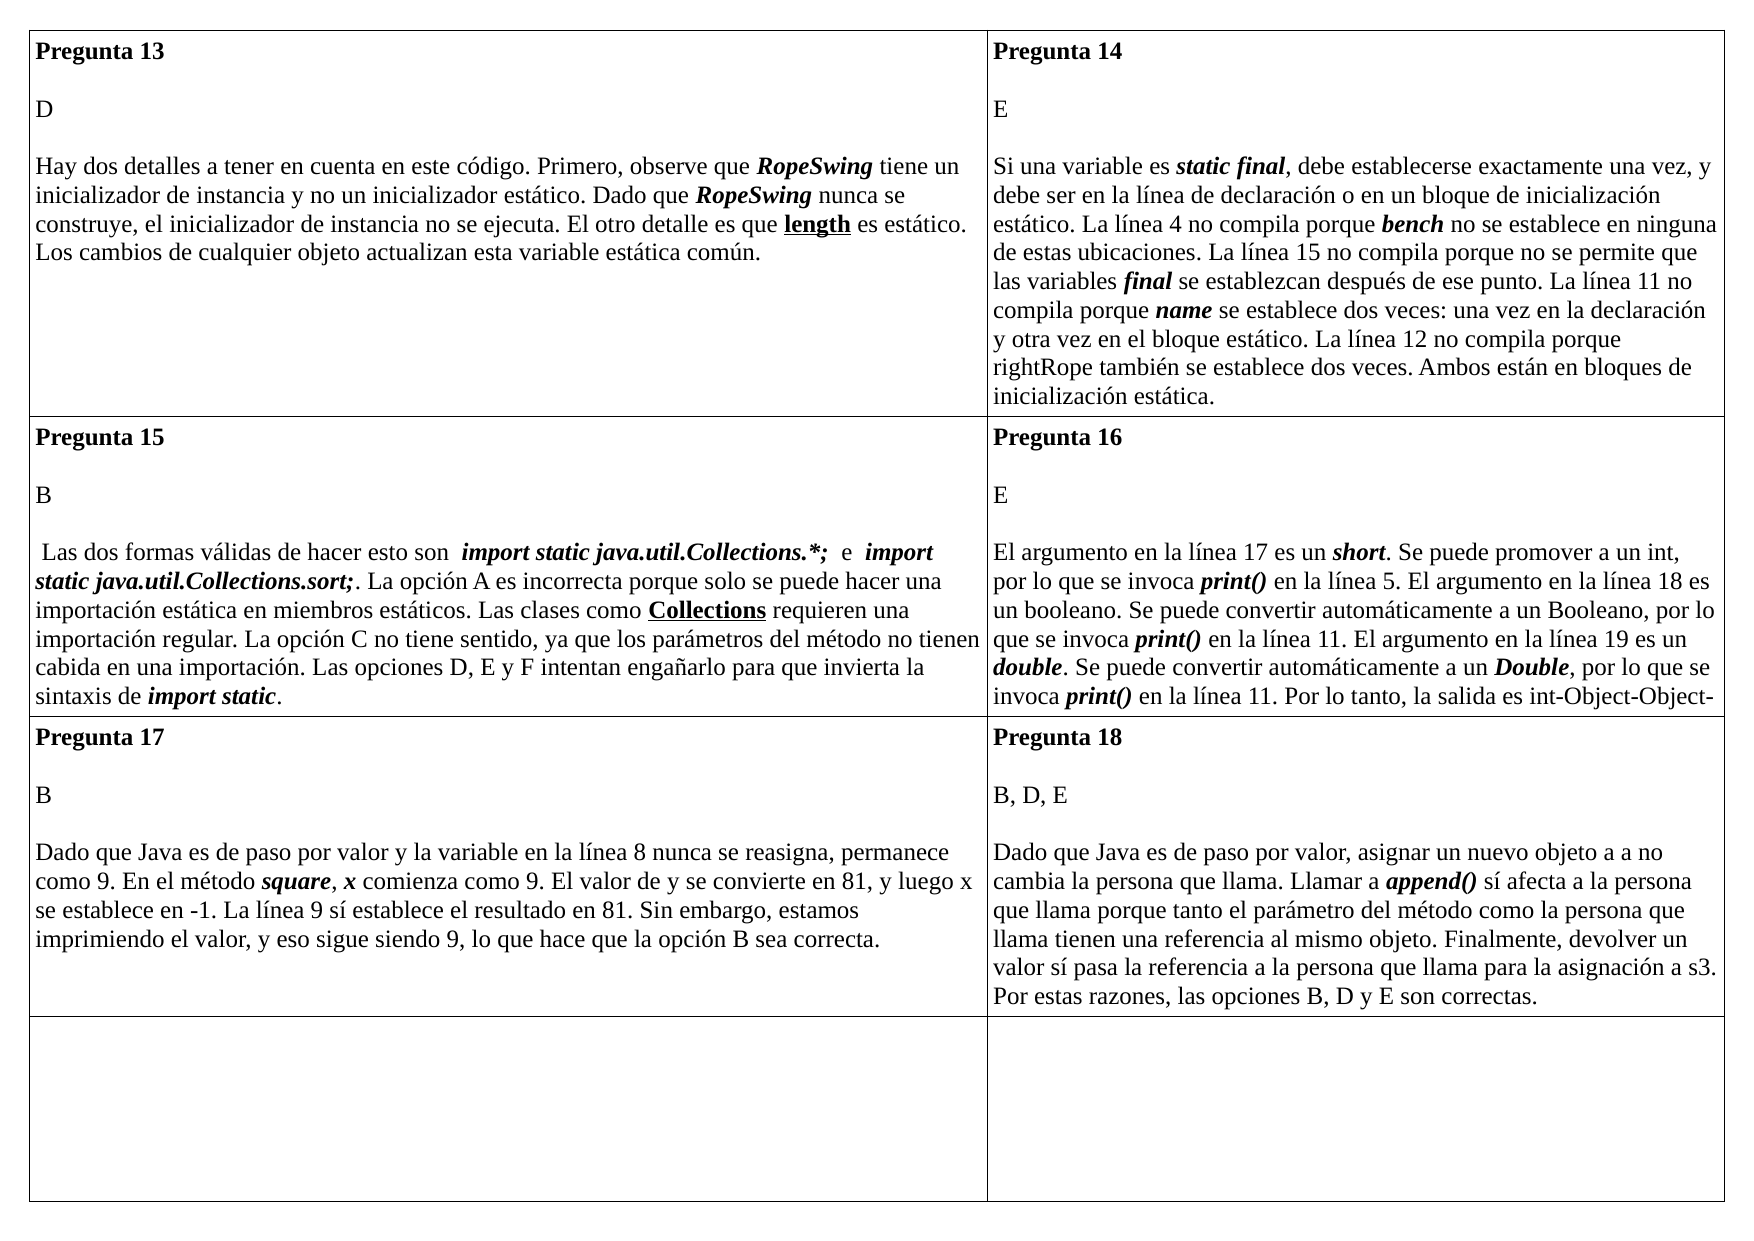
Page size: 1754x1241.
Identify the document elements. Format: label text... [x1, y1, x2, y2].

table_cell Pregunta 17 B Dado que Java es de paso por valor y la variable en la línea 8 nunca se reasigna, permanece como 9. En el método square, x comienza como 9. El valor de y se convierte en 81, y luego x se establece en -1. La línea 9 sí establece el resultado en 81. Sin embargo, estamos imprimiendo el valor, y eso sigue siendo 9, lo que hace que la opción B sea correcta. [30, 717, 987, 1016]
table_cell [30, 1017, 987, 1201]
table_cell Pregunta 13 D Hay dos detalles a tener en cuenta en este código. Primero, observe que RopeSwing tiene un inicializador de instancia y no un inicializador estático. Dado que RopeSwing nunca se construye, el inicializador de instancia no se ejecuta. El otro detalle es que length es estático. Los cambios de cualquier objeto actualizan esta variable estática común. [30, 31, 987, 416]
table_cell Pregunta 15 B Las dos formas válidas de hacer esto son import static java.util.Collections.*; e import static java.util.Collections.sort;. La opción A es incorrecta porque solo se puede hacer una importación estática en miembros estáticos. Las clases como Collections requieren una importación regular. La opción C no tiene sentido, ya que los parámetros del método no tienen cabida en una importación. Las opciones D, E y F intentan engañarlo para que invierta la sintaxis de import static. [30, 417, 987, 716]
table_cell Pregunta 18 B, D, E Dado que Java es de paso por valor, asignar un nuevo objeto a a no cambia la persona que llama. Llamar a append() sí afecta a la persona que llama porque tanto el parámetro del método como la persona que llama tienen una referencia al mismo objeto. Finalmente, devolver un valor sí pasa la referencia a la persona que llama para la asignación a s3. Por estas razones, las opciones B, D y E son correctas. [988, 717, 1724, 1016]
table_cell Pregunta 16 E El argumento en la línea 17 es un short. Se puede promover a un int, por lo que se invoca print() en la línea 5. El argumento en la línea 18 es un booleano. Se puede convertir automáticamente a un Booleano, por lo que se invoca print() en la línea 11. El argumento en la línea 19 es un double. Se puede convertir automáticamente a un Double, por lo que se invoca print() en la línea 11. Por lo tanto, la salida es int-Object-Object- [988, 417, 1724, 716]
table_cell [988, 1017, 1724, 1201]
table_cell Pregunta 14 E Si una variable es static final, debe establecerse exactamente una vez, y debe ser en la línea de declaración o en un bloque de inicialización estático. La línea 4 no compila porque bench no se establece en ninguna de estas ubicaciones. La línea 15 no compila porque no se permite que las variables final se establezcan después de ese punto. La línea 11 no compila porque name se establece dos veces: una vez en la declaración y otra vez en el bloque estático. La línea 12 no compila porque rightRope también se establece dos veces. Ambos están en bloques de inicialización estática. [988, 31, 1724, 416]
